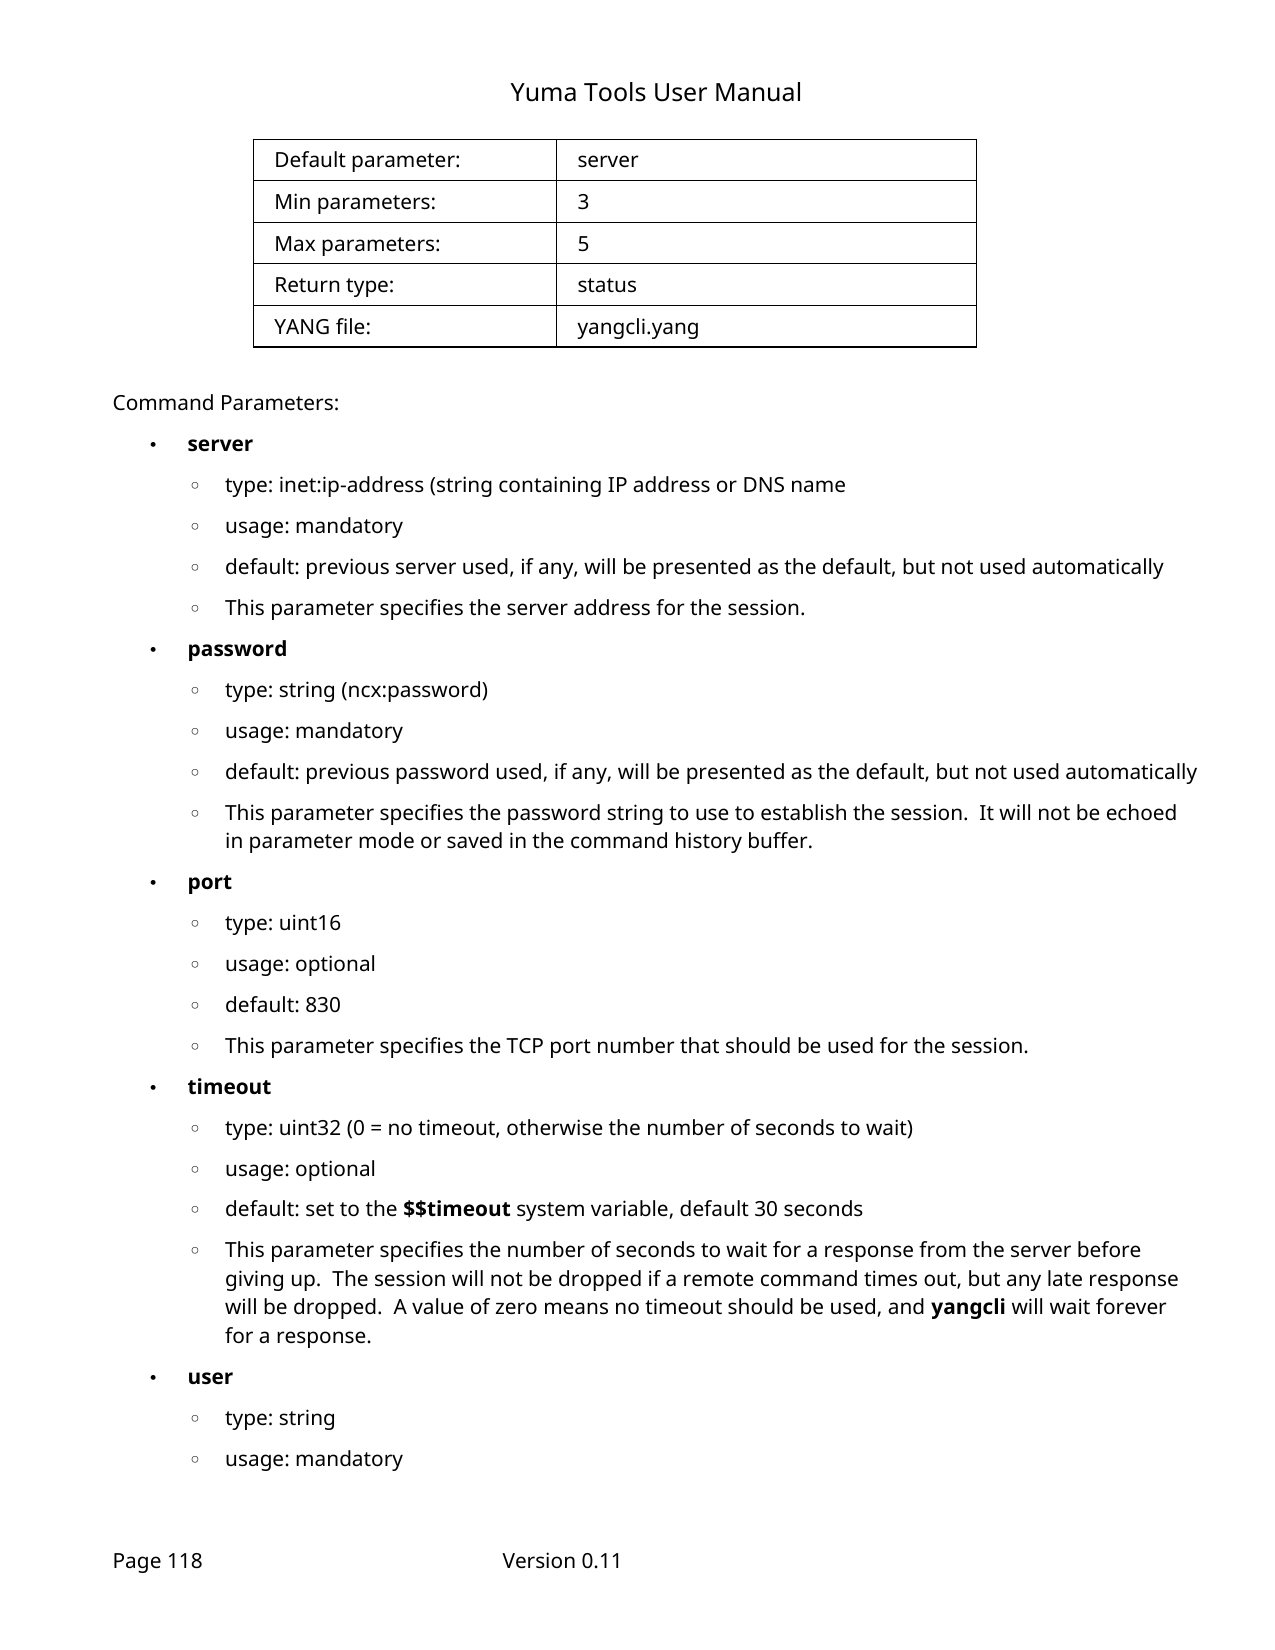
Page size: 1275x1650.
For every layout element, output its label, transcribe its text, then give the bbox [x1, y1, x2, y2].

list usage: mandatory [187, 1444, 1200, 1472]
table_cell YANG file: [254, 306, 556, 346]
list default: previous password used, if any, will be presented as the default, but not used automatically [187, 757, 1200, 785]
list password [150, 634, 1200, 662]
table_cell 5 [557, 223, 976, 263]
list This parameter specifies the number of seconds to wait for a response from the server before giving up. The session will not be dropped if a remote command times out, but any late response will be dropped. A value of zero means no timeout should be used, and yangcli will wait forever for a response. [187, 1236, 1200, 1349]
list usage: optional [187, 1154, 1200, 1182]
list usage: mandatory [187, 716, 1200, 744]
table_cell 3 [557, 181, 976, 222]
list port [150, 867, 1200, 896]
table_cell status [557, 264, 976, 305]
table_cell yangcli.yang [557, 306, 976, 346]
table_cell Return type: [254, 264, 556, 305]
table_cell Max parameters: [254, 223, 556, 263]
list type: string (ncx:password) [187, 675, 1200, 703]
table_cell server [557, 140, 976, 180]
list type: uint16 [187, 908, 1200, 936]
list This parameter specifies the TCP port number that should be used for the session. [187, 1031, 1200, 1059]
list type: string [187, 1403, 1200, 1431]
list default: previous server used, if any, will be presented as the default, but not used automatically [187, 552, 1200, 581]
list type: inet:ip-address (string containing IP address or DNS name [187, 470, 1200, 499]
list default: 830 [187, 990, 1200, 1018]
list user [150, 1362, 1200, 1390]
list server [150, 429, 1200, 458]
text Command Parameters: [112, 388, 1200, 417]
list This parameter specifies the password string to use to establish the session. It will not be echoed in parameter mode or saved in the command history buffer. [187, 798, 1200, 854]
list default: set to the $$timeout system variable, default 30 seconds [187, 1194, 1200, 1223]
table_cell Default parameter: [254, 140, 556, 180]
table_cell Min parameters: [254, 181, 556, 222]
list timeout [150, 1072, 1200, 1100]
list type: uint32 (0 = no timeout, otherwise the number of seconds to wait) [187, 1113, 1200, 1141]
list usage: optional [187, 949, 1200, 977]
list This parameter specifies the server address for the session. [187, 593, 1200, 621]
list usage: mandatory [187, 511, 1200, 539]
